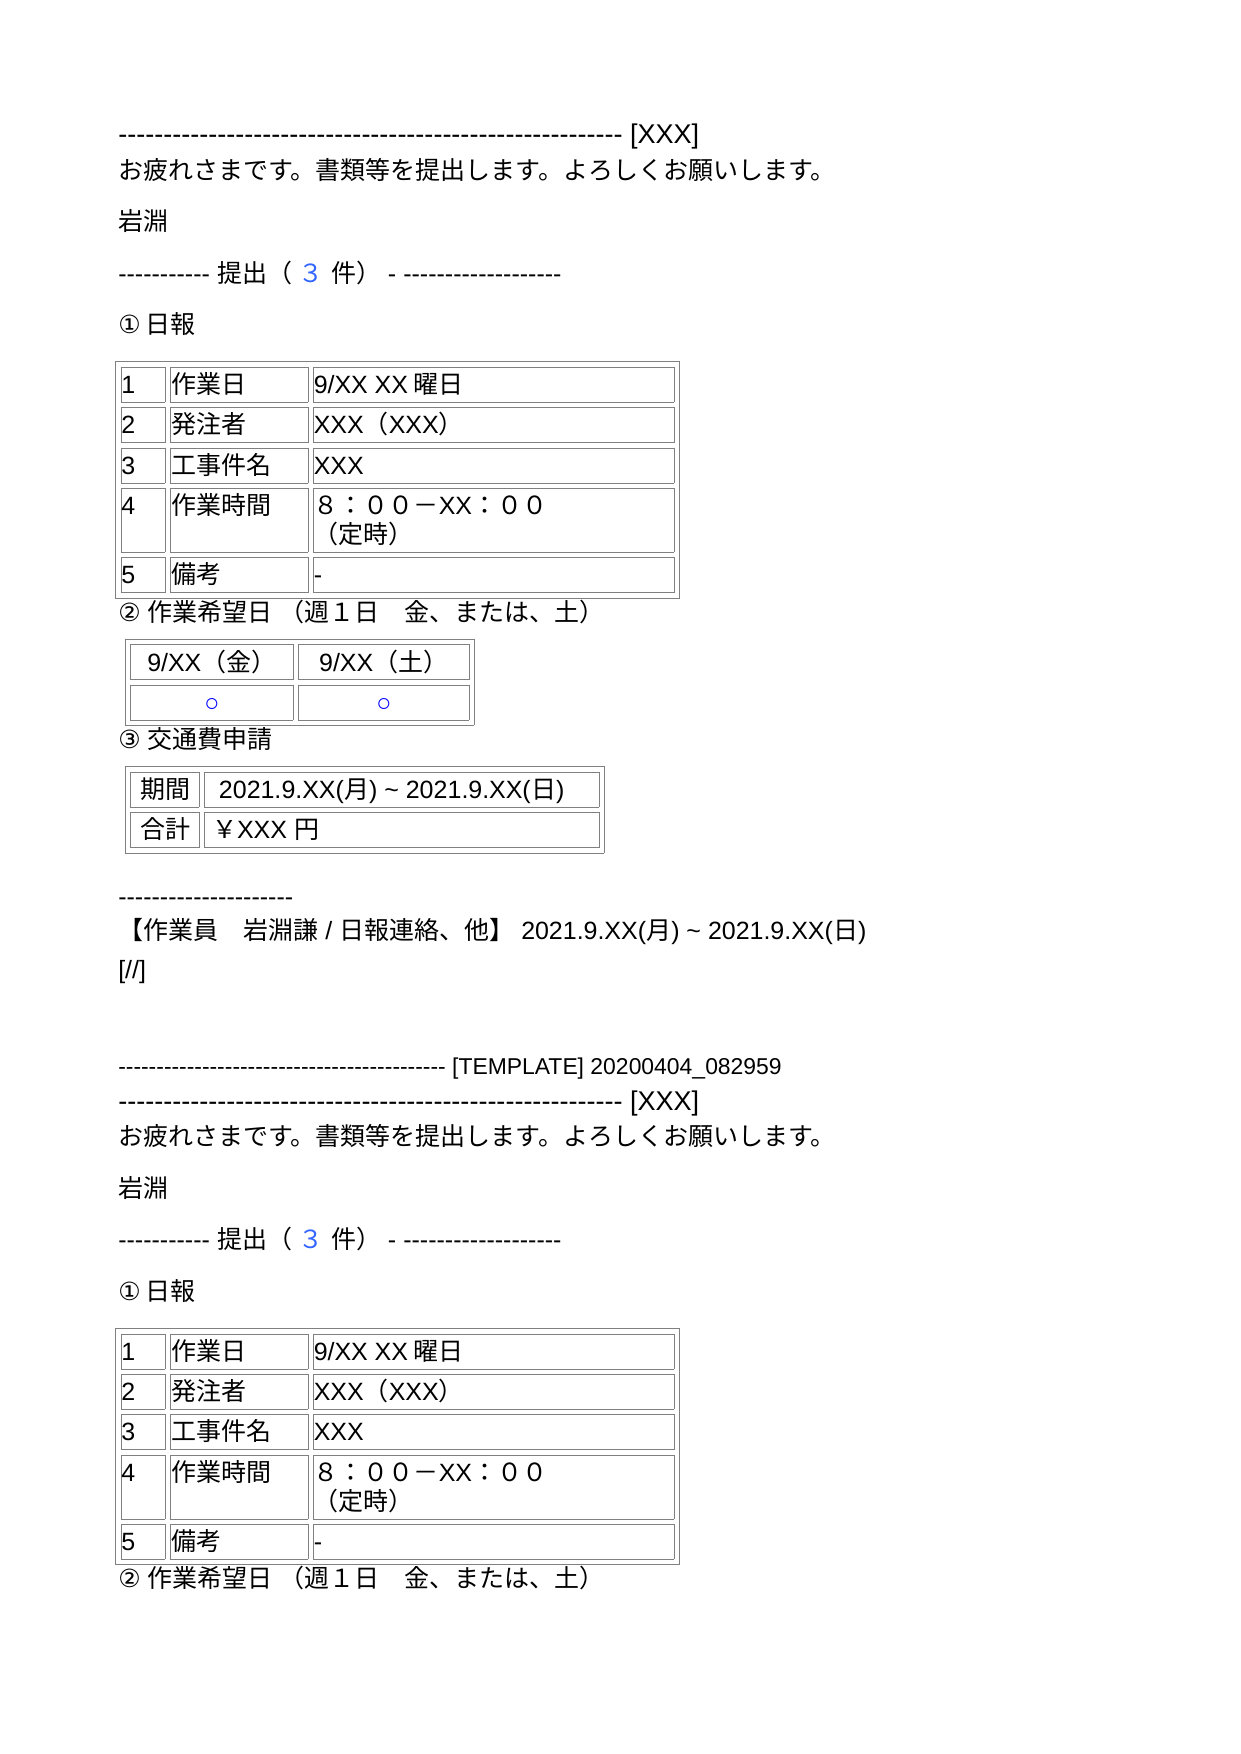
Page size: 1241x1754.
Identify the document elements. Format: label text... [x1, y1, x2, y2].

table_cell 工事件名 [168, 1409, 310, 1449]
table_cell - [310, 1519, 677, 1559]
table_cell 発注者 [168, 402, 310, 442]
table_cell - [314, 1525, 674, 1559]
table_header 2021.9.XX(月) ~ 2021.9.XX(日) [202, 767, 602, 807]
table_header 1 [118, 1329, 168, 1368]
table_cell 5 [118, 552, 168, 592]
table_header 9/XX（土） [296, 640, 471, 679]
text 岩淵 [118, 207, 1122, 236]
table_cell XXX [310, 1409, 677, 1449]
table_header 作業日 [168, 362, 310, 402]
table_header 9/XX（金） [128, 640, 296, 679]
table_header 作業日 [168, 1329, 310, 1368]
table_cell 3 [118, 442, 168, 483]
table_cell 5 [118, 1519, 168, 1559]
table_cell 作業時間 [168, 483, 310, 552]
text ------------------------------------------- [TEMPLATE] 20200404_082959 [118, 1053, 1122, 1079]
text お疲れさまです。書類等を提出します。よろしくお願いします。 [118, 156, 1122, 184]
table_cell ８：００－XX：００ （定時） [310, 1449, 677, 1518]
table_cell XXX（XXX） [310, 402, 677, 442]
text [//] [118, 956, 1122, 984]
table_cell 4 [118, 483, 168, 552]
table_header 9/XX XX曜日 [310, 362, 677, 402]
table_cell 備考 [168, 552, 310, 592]
table_cell ８：００－XX：００ （定時） [310, 483, 677, 552]
table_cell XXX（XXX） [310, 1369, 677, 1409]
table_cell ○ [296, 679, 471, 720]
text ①日報 [118, 1277, 1122, 1305]
text 岩淵 [118, 1174, 1122, 1202]
text 【作業員 岩淵謙 / 日報連絡、他】 2021.9.XX(月) ~ 2021.9.XX(日) [118, 916, 1122, 945]
text -------------------------------------------------------- [XXX] [118, 1085, 1122, 1116]
table_cell - [310, 552, 677, 592]
table_cell 2 [118, 402, 168, 442]
text ② 作業希望日 （週１日 金、または、土） [118, 1564, 1122, 1593]
table_cell ￥XXX 円 [202, 807, 602, 847]
table_cell - [314, 558, 674, 592]
table_cell ○ [128, 679, 296, 720]
text -------------------------------------------------------- [XXX] [118, 118, 1122, 149]
table_cell 3 [118, 1409, 168, 1449]
table_header 9/XX XX曜日 [310, 1329, 677, 1368]
text ①日報 [118, 310, 1122, 339]
table_header 1 [118, 362, 168, 402]
text お疲れさまです。書類等を提出します。よろしくお願いします。 [118, 1122, 1122, 1151]
text ③ 交通費申請 [118, 725, 1122, 754]
text ----------- 提出（ ３ 件） - ------------------- [118, 1225, 1122, 1254]
table_cell 備考 [168, 1519, 310, 1559]
table_cell 4 [118, 1449, 168, 1518]
table_cell 作業時間 [168, 1449, 310, 1518]
table_cell XXX [310, 442, 677, 483]
table_header 期間 [128, 767, 202, 807]
text ② 作業希望日 （週１日 金、または、土） [118, 598, 1122, 626]
table_cell 合計 [128, 807, 202, 847]
table_cell 2 [118, 1369, 168, 1409]
text --------------------- [118, 881, 1122, 910]
text ----------- 提出（ ３ 件） - ------------------- [118, 258, 1122, 287]
table_cell 工事件名 [168, 442, 310, 483]
table_cell 発注者 [168, 1369, 310, 1409]
